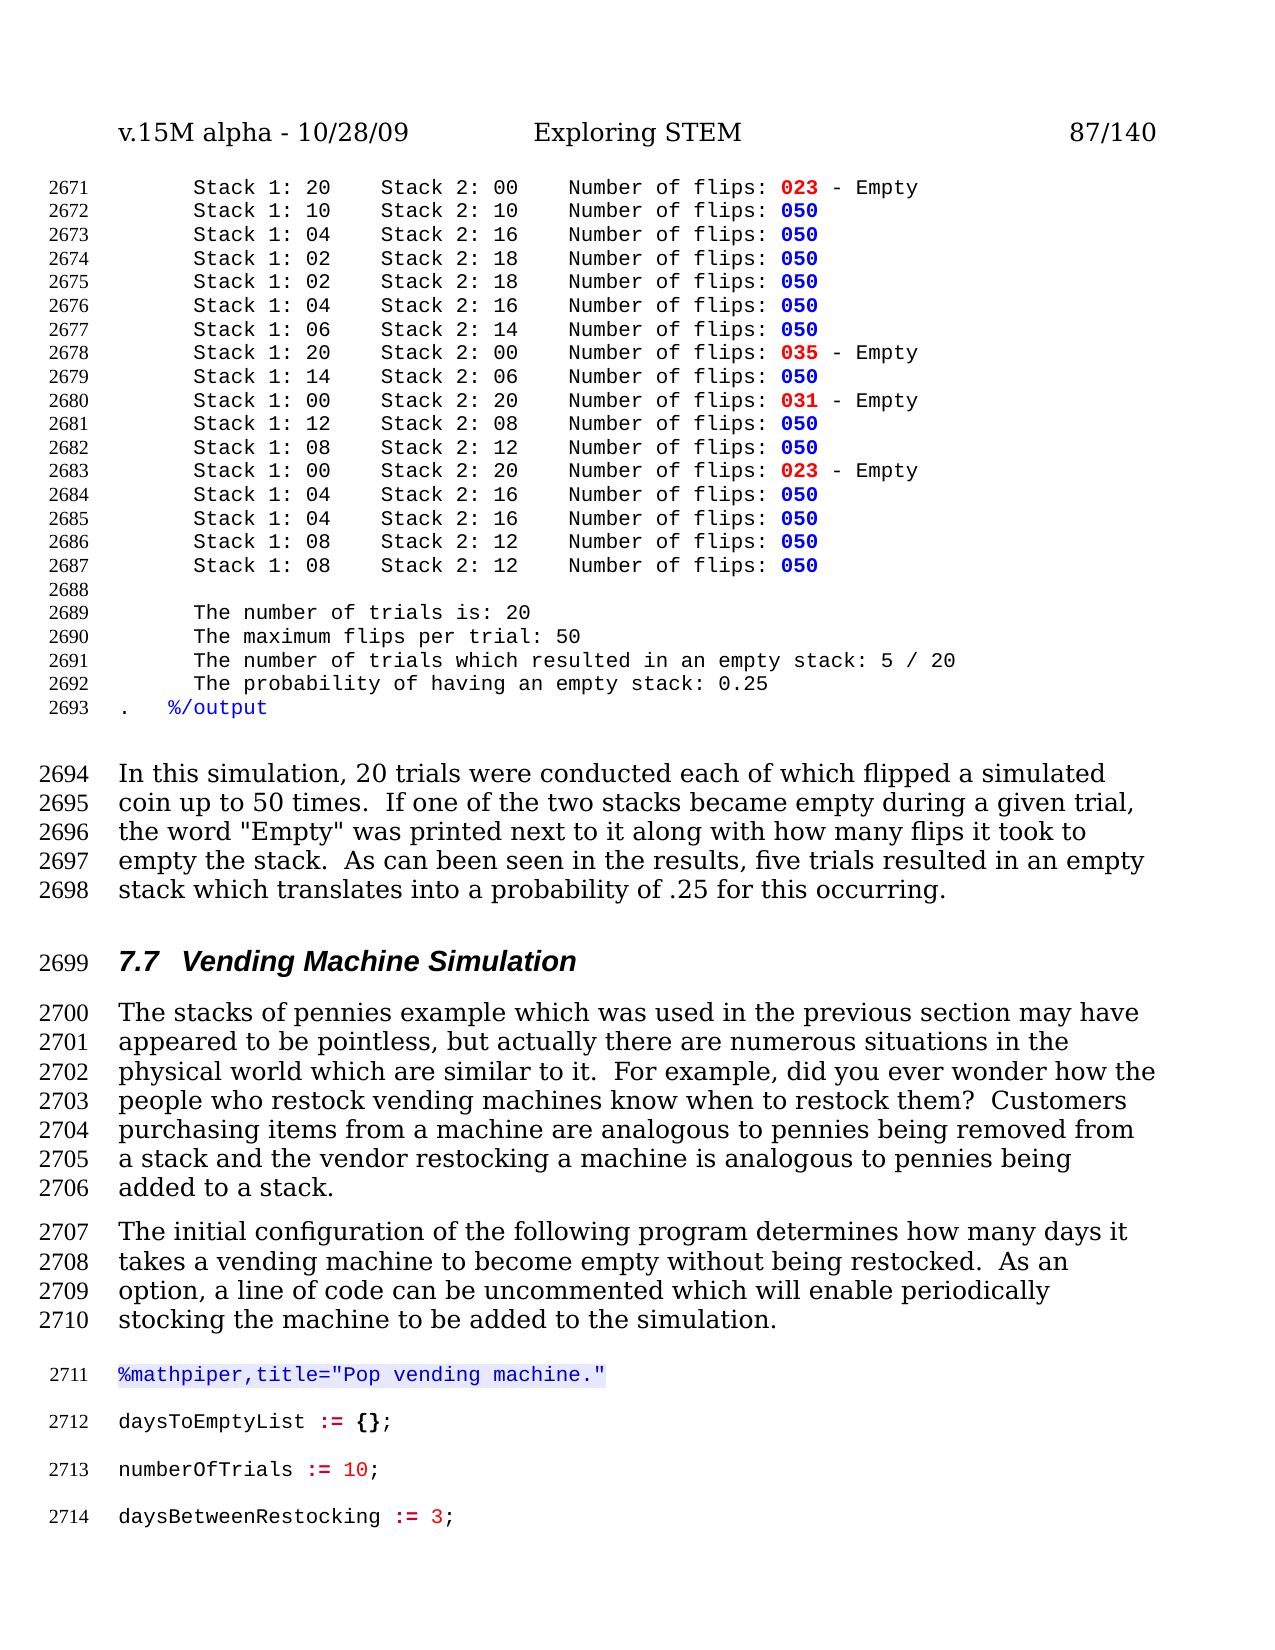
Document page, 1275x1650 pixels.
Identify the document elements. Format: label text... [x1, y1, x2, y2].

text The stacks of pennies example which was used in the previous section may have appeared to be pointless, but actually there are numerous situations in the physical world which are similar to it. For example, did you ever wonder how the people who restock vending machines know when to restock them? Customers purchasing items from a machine are analogous to pennies being removed from a stack and the vendor restocking a machine is analogous to pennies being added to a stack. [118, 998, 1157, 1203]
text %mathpiper,title="Pop vending machine." [118, 1364, 1157, 1388]
text Stack 1: 20 Stack 2: 00 Number of flips: 035 - Empty [118, 342, 1157, 366]
text numberOfTrials := 10; [118, 1458, 1157, 1482]
text Stack 1: 20 Stack 2: 00 Number of flips: 023 - Empty [118, 177, 1157, 200]
text Stack 1: 08 Stack 2: 12 Number of flips: 050 [118, 437, 1157, 461]
text The number of trials which resulted in an empty stack: 5 / 20 [118, 650, 1157, 673]
text Stack 1: 02 Stack 2: 18 Number of flips: 050 [118, 248, 1157, 271]
text In this simulation, 20 trials were conducted each of which flipped a simulated coin up to 50 times. If one of the two stacks became empty during a given trial, the word "Empty" was printed next to it along with how many flips it took to empty the stack. As can been seen in the results, five trials resulted in an empty stack which translates into a probability of .25 for this occurring. [118, 759, 1157, 905]
text daysBetweenRestocking := 3; [118, 1506, 1157, 1529]
text Stack 1: 08 Stack 2: 12 Number of flips: 050 [118, 555, 1157, 579]
text The number of trials is: 20 [118, 602, 1157, 626]
text Stack 1: 08 Stack 2: 12 Number of flips: 050 [118, 531, 1157, 555]
text The initial configuration of the following program determines how many days it takes a vending machine to become empty without being restocked. As an option, a line of code can be uncommented which will enable periodically stocking the machine to be added to the simulation. [118, 1218, 1157, 1334]
text The probability of having an empty stack: 0.25 [118, 673, 1157, 697]
text Stack 1: 04 Stack 2: 16 Number of flips: 050 [118, 224, 1157, 248]
text Stack 1: 06 Stack 2: 14 Number of flips: 050 [118, 319, 1157, 342]
text Stack 1: 04 Stack 2: 16 Number of flips: 050 [118, 295, 1157, 319]
text Stack 1: 04 Stack 2: 16 Number of flips: 050 [118, 484, 1157, 508]
text . %/output [118, 697, 1157, 721]
text Stack 1: 12 Stack 2: 08 Number of flips: 050 [118, 413, 1157, 437]
text Stack 1: 10 Stack 2: 10 Number of flips: 050 [118, 200, 1157, 224]
text Stack 1: 04 Stack 2: 16 Number of flips: 050 [118, 508, 1157, 531]
text daysToEmptyList := {}; [118, 1411, 1157, 1435]
subtitle Vending Machine Simulation [118, 944, 1157, 977]
text Stack 1: 02 Stack 2: 18 Number of flips: 050 [118, 271, 1157, 295]
text Stack 1: 00 Stack 2: 20 Number of flips: 023 - Empty [118, 461, 1157, 484]
text The maximum flips per trial: 50 [118, 626, 1157, 650]
text Stack 1: 00 Stack 2: 20 Number of flips: 031 - Empty [118, 389, 1157, 413]
text Stack 1: 14 Stack 2: 06 Number of flips: 050 [118, 366, 1157, 389]
